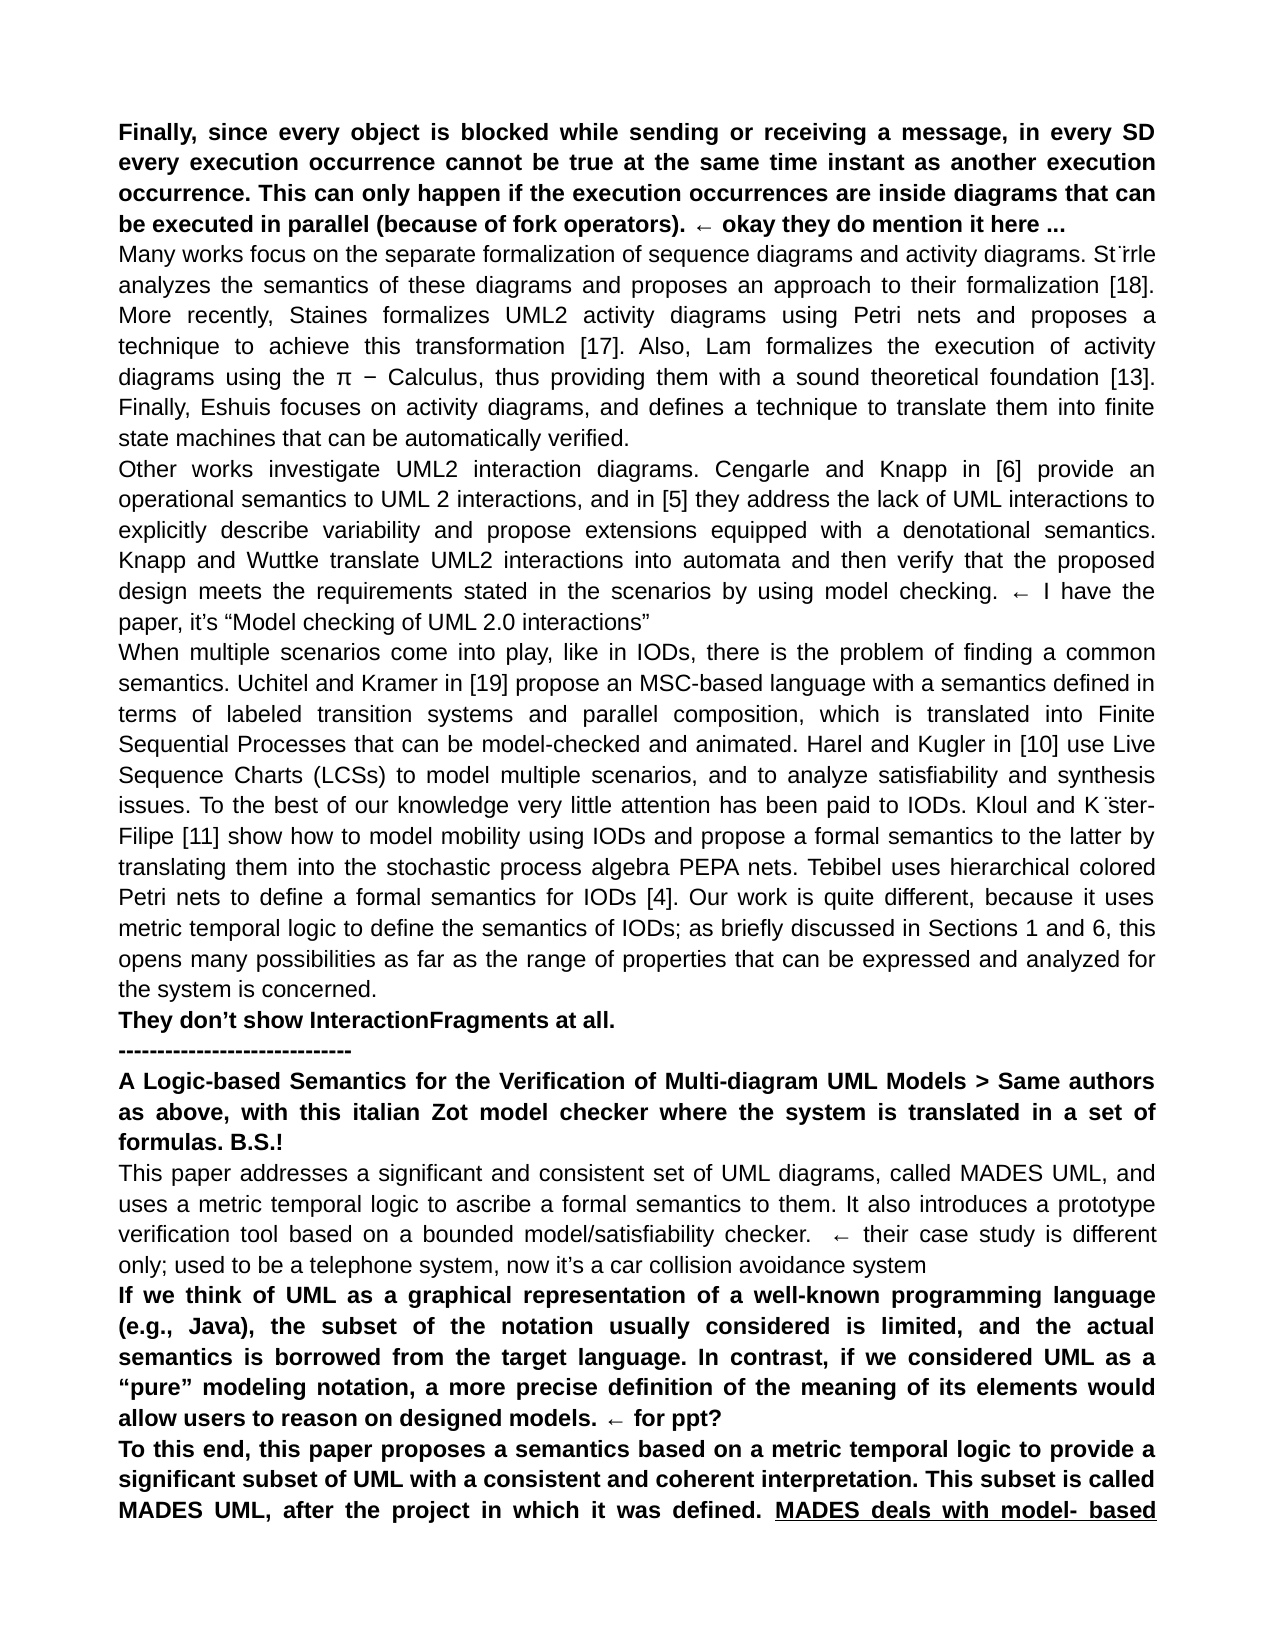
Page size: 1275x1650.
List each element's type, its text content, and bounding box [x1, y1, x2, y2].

text If we think of UML as a graphical representation of a well-known programming language (e.g., Java), the subset of the notation usually considered is limited, and the actual semantics is borrowed from the target language. In contrast, if we considered UML as a “pure” modeling notation, a more precise definition of the meaning of its elements would allow users to reason on designed models. ← for ppt? [118, 1282, 1157, 1431]
text Other works investigate UML2 interaction diagrams. Cengarle and Knapp in [6] provide an operational semantics to UML 2 interactions, and in [5] they address the lack of UML interactions to explicitly describe variability and propose extensions equipped with a denotational semantics. Knapp and Wuttke translate UML2 interactions into automata and then verify that the proposed design meets the requirements stated in the scenarios by using model checking. ← I have the paper, it’s “Model checking of UML 2.0 interactions” [118, 455, 1157, 635]
text This paper addresses a significant and consistent set of UML diagrams, called MADES UML, and uses a metric temporal logic to ascribe a formal semantics to them. It also introduces a prototype verification tool based on a bounded model/satisfiability checker. ← their case study is different only; used to be a telephone system, now it’s a car collision avoidance system [118, 1159, 1157, 1278]
text ------------------------------ [118, 1037, 1157, 1064]
text To this end, this paper proposes a semantics based on a metric temporal logic to provide a significant subset of UML with a consistent and coherent interpretation. This subset is called MADES UML, after the project in which it was defined. MADES deals with model- based [118, 1435, 1157, 1523]
text Finally, since every object is blocked while sending or receiving a message, in every SD every execution occurrence cannot be true at the same time instant as another execution occurrence. This can only happen if the execution occurrences are inside diagrams that can be executed in parallel (because of fork operators). ← okay they do mention it here ... [118, 118, 1157, 237]
text Many works focus on the separate formalization of sequence diagrams and activity diagrams. St ̈rrle analyzes the semantics of these diagrams and proposes an approach to their formalization [18]. More recently, Staines formalizes UML2 activity diagrams using Petri nets and proposes a technique to achieve this transformation [17]. Also, Lam formalizes the execution of activity diagrams using the π − Calculus, thus providing them with a sound theoretical foundation [13]. Finally, Eshuis focuses on activity diagrams, and defines a technique to translate them into finite state machines that can be automatically verified. [118, 241, 1157, 451]
text They don’t show InteractionFragments at all. [118, 1006, 1157, 1033]
text A Logic-based Semantics for the Verification of Multi-diagram UML Models > Same authors as above, with this italian Zot model checker where the system is translated in a set of formulas. B.S.! [118, 1067, 1157, 1156]
text When multiple scenarios come into play, like in IODs, there is the problem of finding a common semantics. Uchitel and Kramer in [19] propose an MSC-based language with a semantics defined in terms of labeled transition systems and parallel composition, which is translated into Finite Sequential Processes that can be model-checked and animated. Harel and Kugler in [10] use Live Sequence Charts (LCSs) to model multiple scenarios, and to analyze satisfiability and synthesis issues. To the best of our knowledge very little attention has been paid to IODs. Kloul and K ̈ster-Filipe [11] show how to model mobility using IODs and propose a formal semantics to the latter by translating them into the stochastic process algebra PEPA nets. Tebibel uses hierarchical colored Petri nets to define a formal semantics for IODs [4]. Our work is quite different, because it uses metric temporal logic to define the semantics of IODs; as briefly discussed in Sections 1 and 6, this opens many possibilities as far as the range of properties that can be expressed and analyzed for the system is concerned. [118, 639, 1157, 1002]
